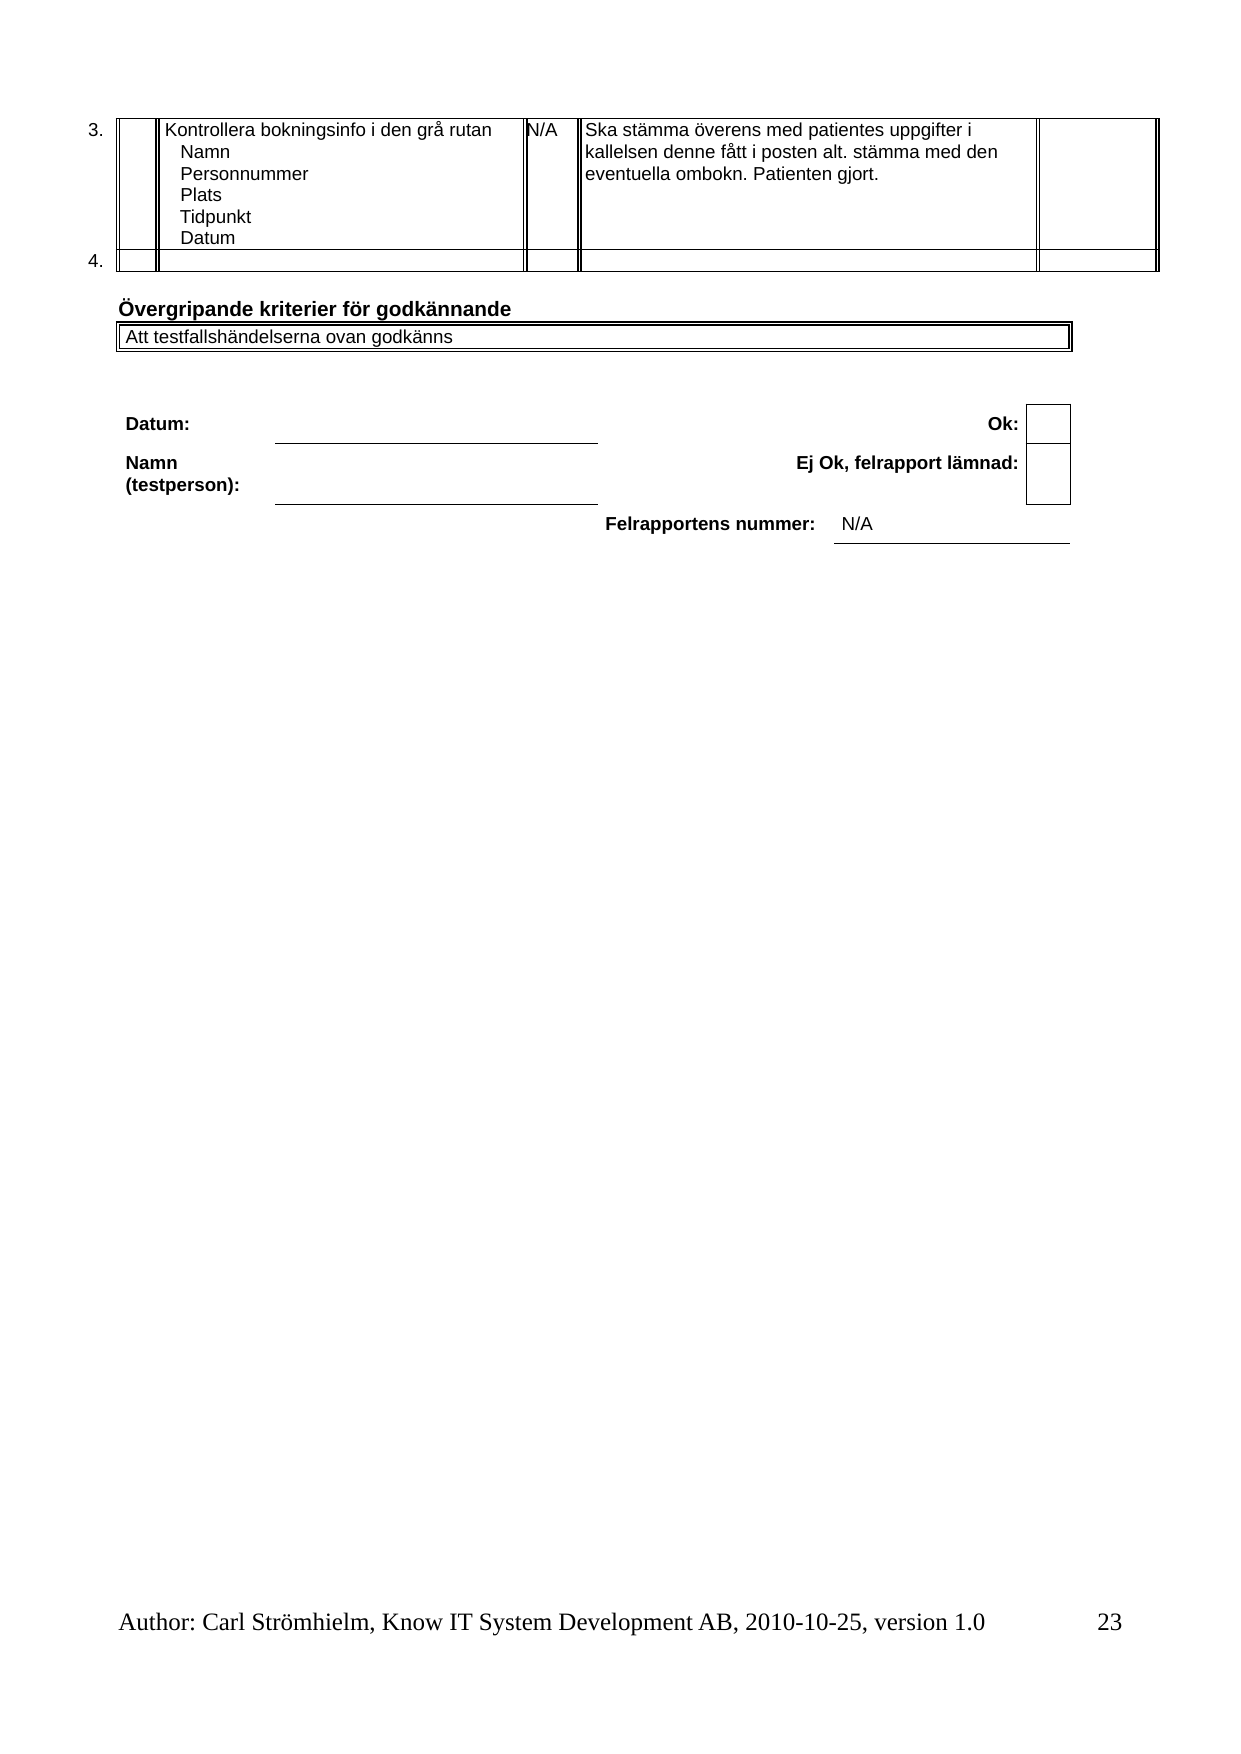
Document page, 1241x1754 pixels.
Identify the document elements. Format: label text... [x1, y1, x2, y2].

table_header Att testfallshändelserna ovan godkänns [120, 326, 1068, 347]
subtitle Övergripande kriterier för godkännande [118, 297, 1122, 321]
table_cell Kontrollera bokningsinfo i den grå rutan Namn Personnummer Plats Tidpunkt Datum [160, 119, 523, 248]
table_cell [528, 250, 577, 271]
table_cell Namn (testperson): [118, 443, 275, 503]
table_cell [582, 250, 1036, 271]
table_header [1027, 405, 1070, 443]
table_cell [118, 504, 275, 543]
table_cell [275, 444, 598, 503]
table_cell N/A [834, 504, 1070, 543]
table_cell [160, 250, 523, 271]
table_cell [1040, 119, 1155, 248]
table_header Ok: [598, 404, 1026, 443]
table_cell Ej Ok, felrapport lämnad: [598, 443, 1026, 503]
table_cell N/A [528, 119, 577, 248]
table_cell [120, 119, 155, 248]
table_header Datum: [118, 404, 275, 443]
table_cell Felrapportens nummer: [598, 504, 834, 543]
table_cell [120, 250, 155, 271]
table_cell [1040, 250, 1155, 271]
table_cell Ska stämma överens med patientes uppgifter i kallelsen denne fått i posten alt. stämma med den eventuella ombokn. Patienten gjort. [582, 119, 1036, 248]
table_header [275, 404, 598, 443]
table_cell [275, 505, 598, 543]
table_cell [1027, 444, 1070, 503]
